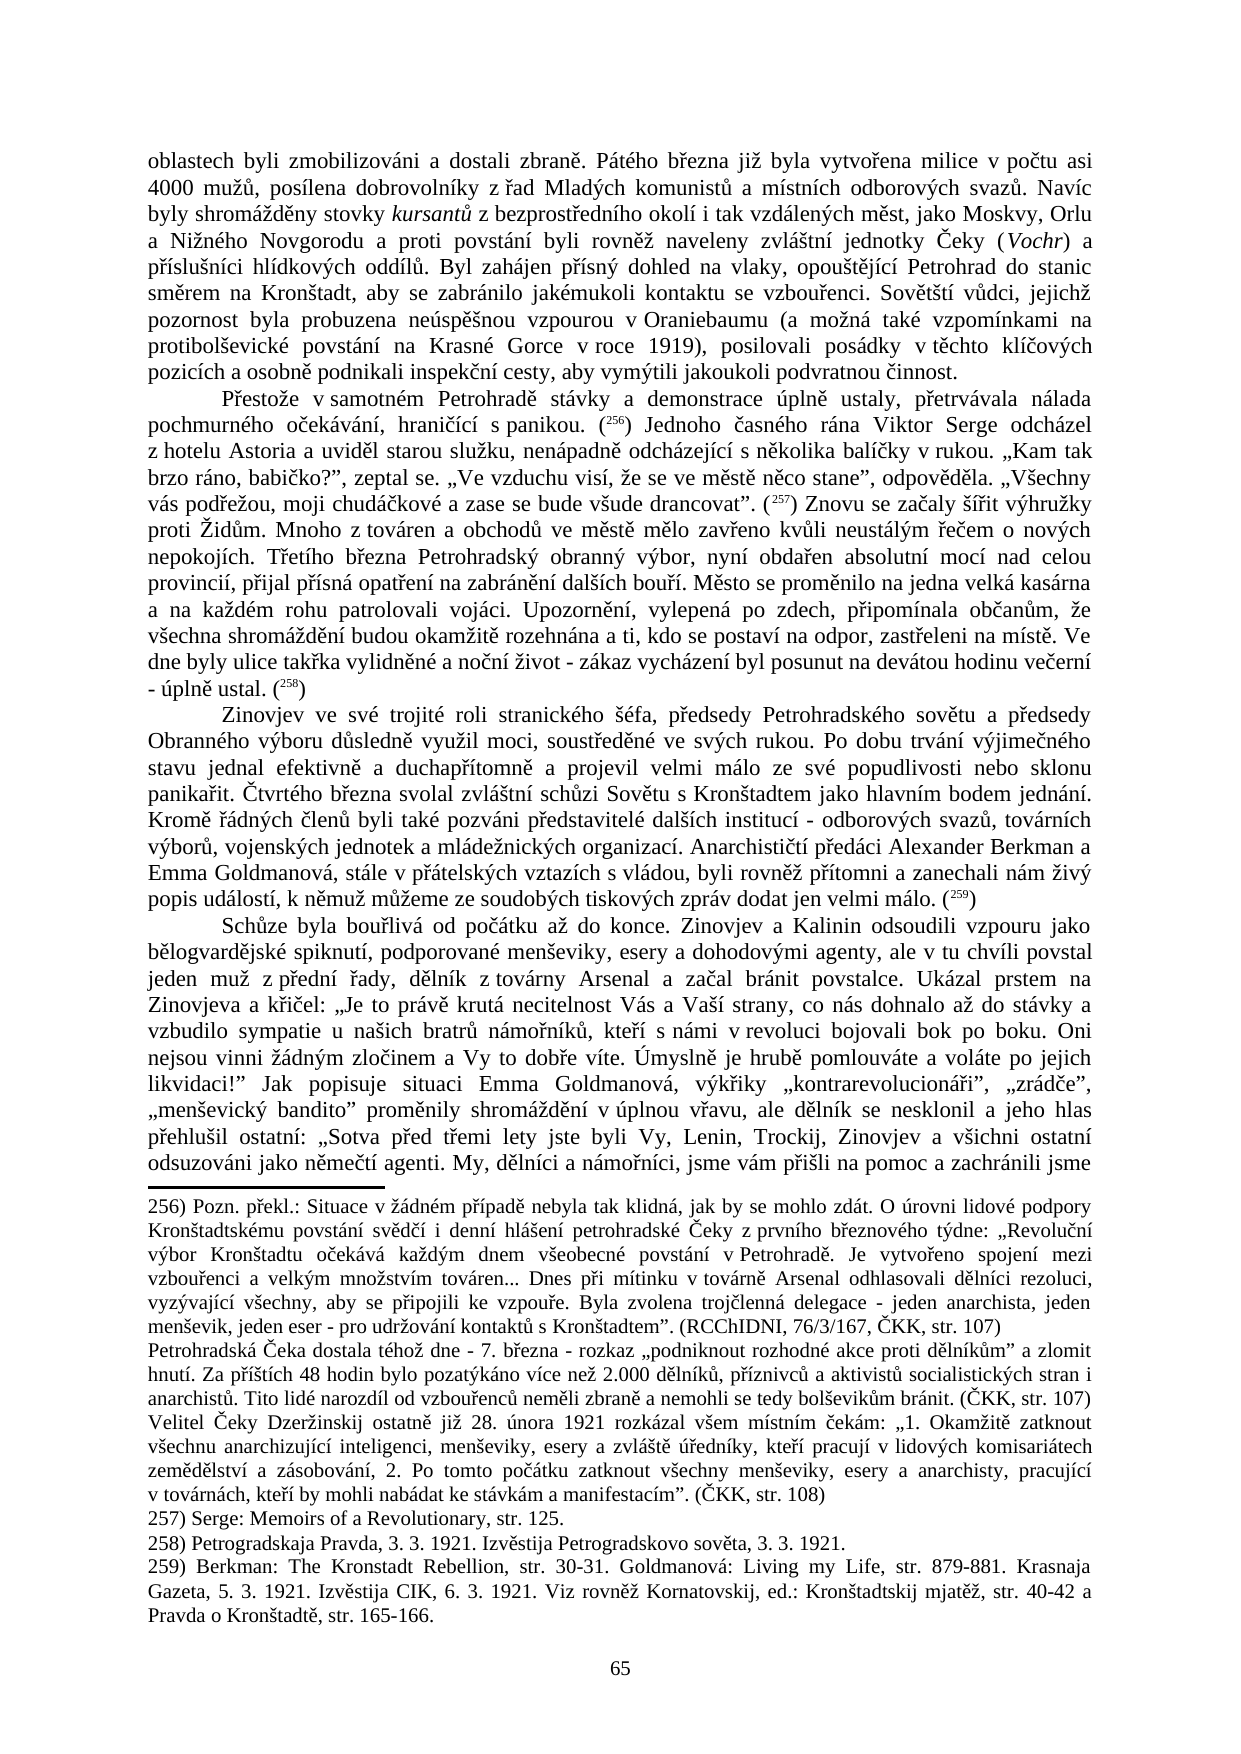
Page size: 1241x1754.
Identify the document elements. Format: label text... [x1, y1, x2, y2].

text Petrohradská Čeka dostala téhož dne - 7. března - rozkaz „podniknout rozhodné akce proti dělníkům” a zlomit hnutí. Za příštích 48 hodin bylo pozatýkáno více než 2.000 dělníků, příznivců a aktivistů socialistických stran i anarchistů. Tito lidé narozdíl od vzbouřenců neměli zbraně a nemohli se tedy bolševikům bránit. (ČKK, str. 107) Velitel Čeky Dzeržinskij ostatně již 28. února 1921 rozkázal všem místním čekám: „1. Okamžitě zatknout všechnu anarchizující inteligenci, menševiky, esery a zvláště úředníky, kteří pracují v lidových komisariátech zemědělství a zásobování, 2. Po tomto počátku zatknout všechny menševiky, esery a anarchisty, pracující v továrnách, kteří by mohli nabádat ke stávkám a manifestacím”. (ČKK, str. 108) [148, 1338, 1093, 1506]
text Přestože v samotném Petrohradě stávky a demonstrace úplně ustaly, přetrvávala nálada pochmurného očekávání, hraničící s panikou. () Jednoho časného rána Viktor Serge odcházel z hotelu Astoria a uviděl starou služku, nenápadně odcházející s několika balíčky v rukou. „Kam tak brzo ráno, babičko?”, zeptal se. „Ve vzduchu visí, že se ve městě něco stane”, odpověděla. „Všechny vás podřežou, moji chudáčkové a zase se bude všude drancovat”. () Znovu se začaly šířit výhružky proti Židům. Mnoho z továren a obchodů ve městě mělo zavřeno kvůli neustálým řečem o nových nepokojích. Třetího března Petrohradský obranný výbor, nyní obdařen absolutní mocí nad celou provincií, přijal přísná opatření na zabránění dalších bouří. Město se proměnilo na jedna velká kasárna a na každém rohu patrolovali vojáci. Upozornění, vylepená po zdech, připomínala občanům, že všechna shromáždění budou okamžitě rozehnána a ti, kdo se postaví na odpor, zastřeleni na místě. Ve dne byly ulice takřka vylidněné a noční život - zákaz vycházení byl posunut na devátou hodinu večerní - úplně ustal. () [148, 385, 1093, 701]
text ) Berkman: The Kronstadt Rebellion, str. 30-31. Goldmanová: Living my Life, str. 879-881. Krasnaja Gazeta, 5. 3. 1921. Izvěstija CIK, 6. 3. 1921. Viz rovněž Kornatovskij, ed.: Kronštadtskij mjatěž, str. 40-42 a Pravda o Kronštadtě, str. 165-166. [148, 1554, 1093, 1627]
text oblastech byli zmobilizováni a dostali zbraně. Pátého března již byla vytvořena milice v počtu asi 4000 mužů, posílena dobrovolníky z řad Mladých komunistů a místních odborových svazů. Navíc byly shromážděny stovky kursantů z bezprostředního okolí i tak vzdálených měst, jako Moskvy, Orlu a Nižného Novgorodu a proti povstání byli rovněž naveleny zvláštní jednotky Čeky (Vochr) a příslušníci hlídkových oddílů. Byl zahájen přísný dohled na vlaky, opouštějící Petrohrad do stanic směrem na Kronštadt, aby se zabránilo jakémukoli kontaktu se vzbouřenci. Sovětští vůdci, jejichž pozornost byla probuzena neúspěšnou vzpourou v Oraniebaumu (a možná také vzpomínkami na protibolševické povstání na Krasné Gorce v roce 1919), posilovali posádky v těchto klíčových pozicích a osobně podnikali inspekční cesty, aby vymýtili jakoukoli podvratnou činnost. [148, 148, 1093, 385]
text Schůze byla bouřlivá od počátku až do konce. Zinovjev a Kalinin odsoudili vzpouru jako bělogvardějské spiknutí, podporované menševiky, esery a dohodovými agenty, ale v tu chvíli povstal jeden muž z přední řady, dělník z továrny Arsenal a začal bránit povstalce. Ukázal prstem na Zinovjeva a křičel: „Je to právě krutá necitelnost Vás a Vaší strany, co nás dohnalo až do stávky a vzbudilo sympatie u našich bratrů námořníků, kteří s námi v revoluci bojovali bok po boku. Oni nejsou vinni žádným zločinem a Vy to dobře víte. Úmyslně je hrubě pomlouváte a voláte po jejich likvidaci!” Jak popisuje situaci Emma Goldmanová, výkřiky „kontrarevolucionáři”, „zrádče”, „menševický bandito” proměnily shromáždění v úplnou vřavu, ale dělník se nesklonil a jeho hlas přehlušil ostatní: „Sotva před třemi lety jste byli Vy, Lenin, Trockij, Zinovjev a všichni ostatní odsuzováni jako němečtí agenti. My, dělníci a námořníci, jsme vám přišli na pomoc a zachránili jsme [148, 912, 1093, 1175]
text ) Pozn. překl.: Situace v žádném případě nebyla tak klidná, jak by se mohlo zdát. O úrovni lidové podpory Kronštadtskému povstání svědčí i denní hlášení petrohradské Čeky z prvního březnového týdne: „Revoluční výbor Kronštadtu očekává každým dnem všeobecné povstání v Petrohradě. Je vytvořeno spojení mezi vzbouřenci a velkým množstvím továren... Dnes při mítinku v továrně Arsenal odhlasovali dělníci rezoluci, vyzývající všechny, aby se připojili ke vzpouře. Byla zvolena trojčlenná delegace - jeden anarchista, jeden menševik, jeden eser - pro udržování kontaktů s Kronštadtem”. (RCChIDNI, 76/3/167, ČKK, str. 107) [148, 1193, 1093, 1338]
text ) Petrogradskaja Pravda, 3. 3. 1921. Izvěstija Petrogradskovo sověta, 3. 3. 1921. [148, 1530, 1093, 1554]
text ) Serge: Memoirs of a Revolutionary, str. 125. [148, 1506, 1093, 1530]
text Zinovjev ve své trojité roli stranického šéfa, předsedy Petrohradského sovětu a předsedy Obranného výboru důsledně využil moci, soustředěné ve svých rukou. Po dobu trvání výjimečného stavu jednal efektivně a duchapřítomně a projevil velmi málo ze své popudlivosti nebo sklonu panikařit. Čtvrtého března svolal zvláštní schůzi Sovětu s Kronštadtem jako hlavním bodem jednání. Kromě řádných členů byli také pozváni představitelé dalších institucí - odborových svazů, továrních výborů, vojenských jednotek a mládežnických organizací. Anarchističtí předáci Alexander Berkman a Emma Goldmanová, stále v přátelských vztazích s vládou, byli rovněž přítomni a zanechali nám živý popis událostí, k němuž můžeme ze soudobých tiskových zpráv dodat jen velmi málo. () [148, 701, 1093, 912]
